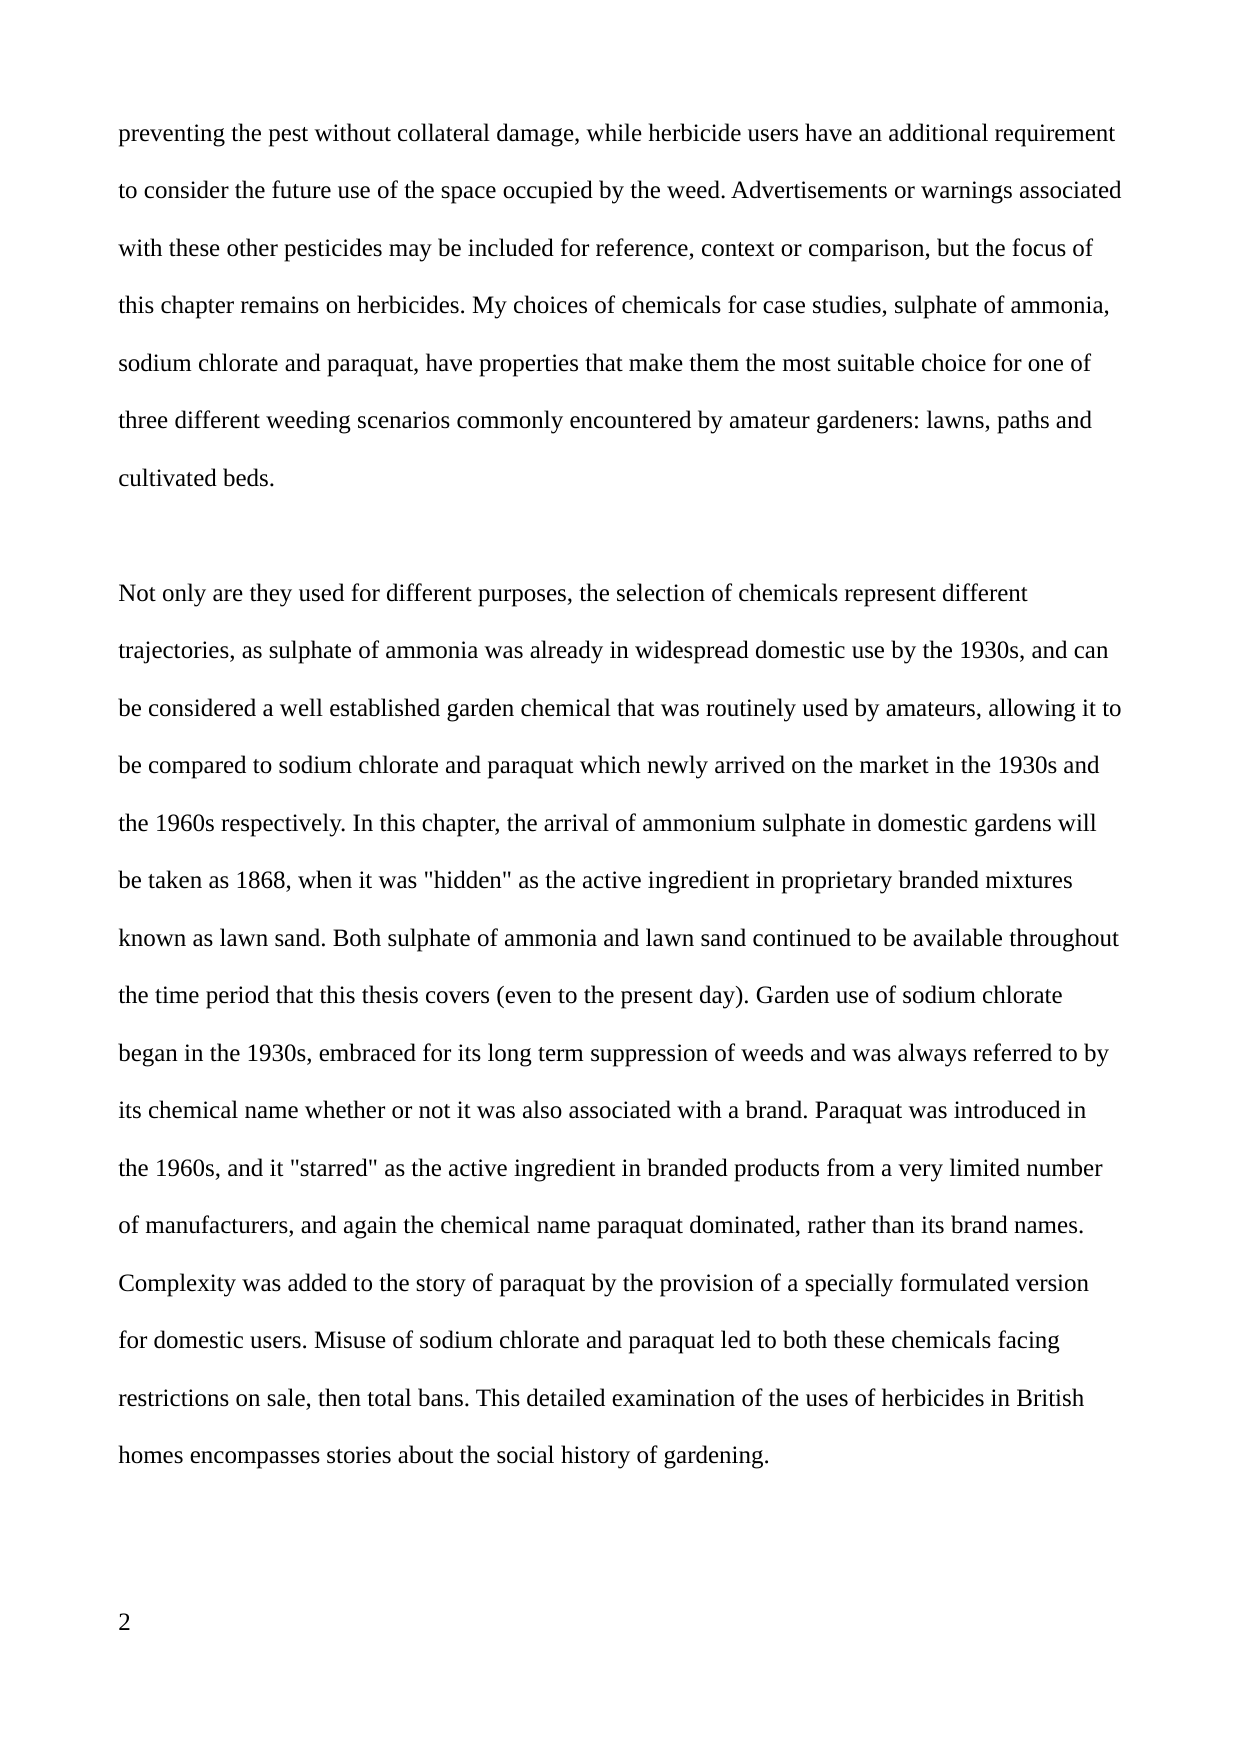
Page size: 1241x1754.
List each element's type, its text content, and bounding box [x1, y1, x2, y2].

text Not only are they used for different purposes, the selection of chemicals represent different trajectories, as sulphate of ammonia was already in widespread domestic use by the 1930s, and can be considered a well established garden chemical that was routinely used by amateurs, allowing it to be compared to sodium chlorate and paraquat which newly arrived on the market in the 1930s and the 1960s respectively. In this chapter, the arrival of ammonium sulphate in domestic gardens will be taken as 1868, when it was "hidden" as the active ingredient in proprietary branded mixtures known as lawn sand. Both sulphate of ammonia and lawn sand continued to be available throughout the time period that this thesis covers (even to the present day). Garden use of sodium chlorate began in the 1930s, embraced for its long term suppression of weeds and was always referred to by its chemical name whether or not it was also associated with a brand. Paraquat was introduced in the 1960s, and it "starred" as the active ingredient in branded products from a very limited number of manufacturers, and again the chemical name paraquat dominated, rather than its brand names. Complexity was added to the story of paraquat by the provision of a specially formulated version for domestic users. Misuse of sodium chlorate and paraquat led to both these chemicals facing restrictions on sale, then total bans. This detailed examination of the uses of herbicides in British homes encompasses stories about the social history of gardening. [118, 578, 1122, 1469]
text preventing the pest without collateral damage, while herbicide users have an additional requirement to consider the future use of the space occupied by the weed. Advertisements or warnings associated with these other pesticides may be included for reference, context or comparison, but the focus of this chapter remains on herbicides. My choices of chemicals for case studies, sulphate of ammonia, sodium chlorate and paraquat, have properties that make them the most suitable choice for one of three different weeding scenarios commonly encountered by amateur gardeners: lawns, paths and cultivated beds. [118, 118, 1122, 492]
